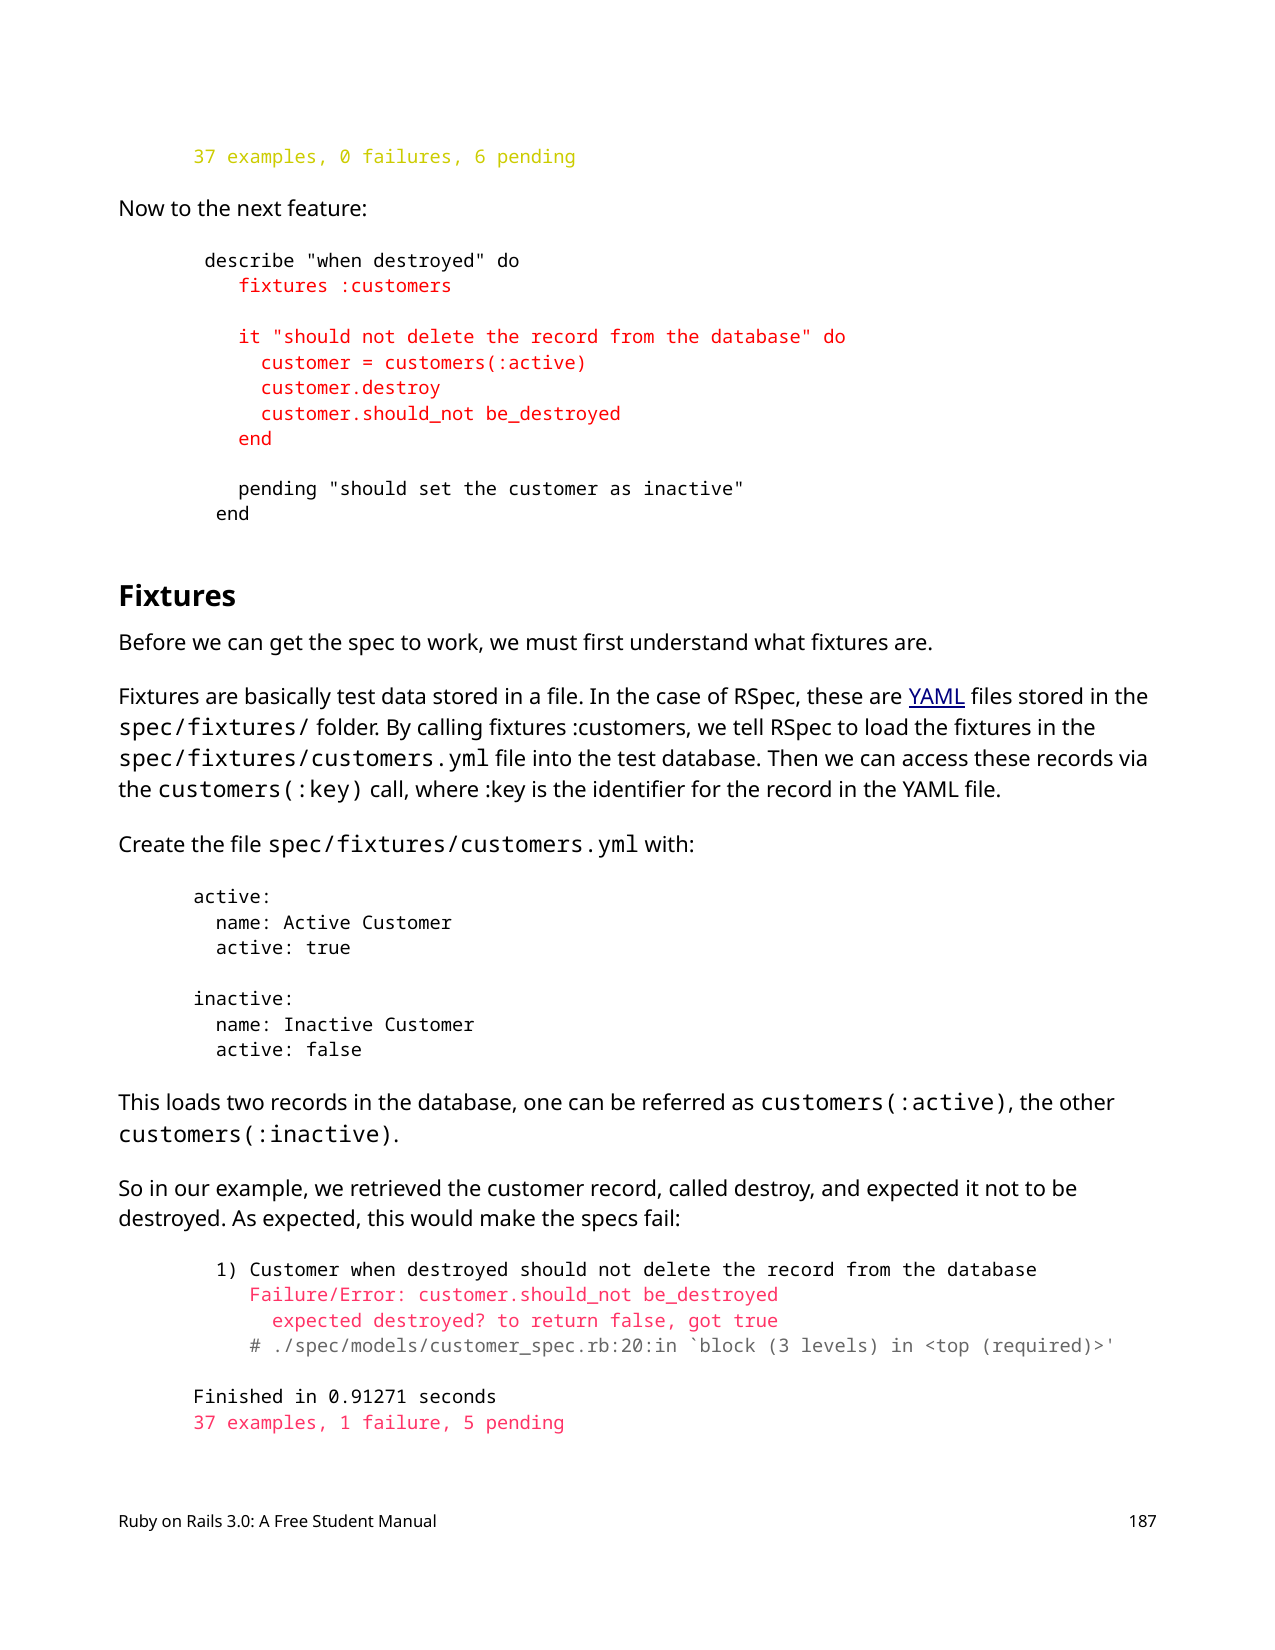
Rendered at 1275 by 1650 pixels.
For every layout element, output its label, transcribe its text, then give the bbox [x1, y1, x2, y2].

text pending "should set the customer as inactive" end [193, 475, 1157, 526]
text Fixtures are basically test data stored in a file. In the case of RSpec, these are YAML files stored in the spec/fixtures/ folder. By calling fixtures :customers, we tell RSpec to load the fixtures in the spec/fixtures/customers.yml file into the test database. Then we can access these records via the customers(:key) call, where :key is the identifier for the record in the YAML file. [118, 681, 1157, 804]
text Now to the next feature: [118, 193, 1157, 223]
text active: name: Active Customer active: true inactive: name: Inactive Customer active: false [193, 884, 1157, 1062]
text 37 examples, 0 failures, 6 pending [193, 118, 1157, 169]
text So in our example, we retrieved the customer record, called destroy, and expected it not to be destroyed. As expected, this would make the specs fail: [118, 1173, 1157, 1232]
text 1) Customer when destroyed should not delete the record from the database Failure/Error: customer.should_not be_destroyed expected destroyed? to return false, got true # ./spec/models/customer_spec.rb:20:in `block (3 levels) in <top (required)>' Finished in 0.91271 seconds 37 examples, 1 failure, 5 pending [193, 1256, 1157, 1435]
text Create the file spec/fixtures/customers.yml with: [118, 828, 1157, 860]
text describe "when destroyed" do fixtures :customers it "should not delete the record from the database" do customer = customers(:active) customer.destroy customer.should_not be_destroyed end [193, 247, 1157, 451]
text This loads two records in the database, one can be referred as customers(:active), the other customers(:inactive). [118, 1086, 1157, 1149]
subtitle Fixtures [118, 575, 1157, 615]
text Before we can get the spec to work, we must first understand what fixtures are. [118, 627, 1157, 657]
